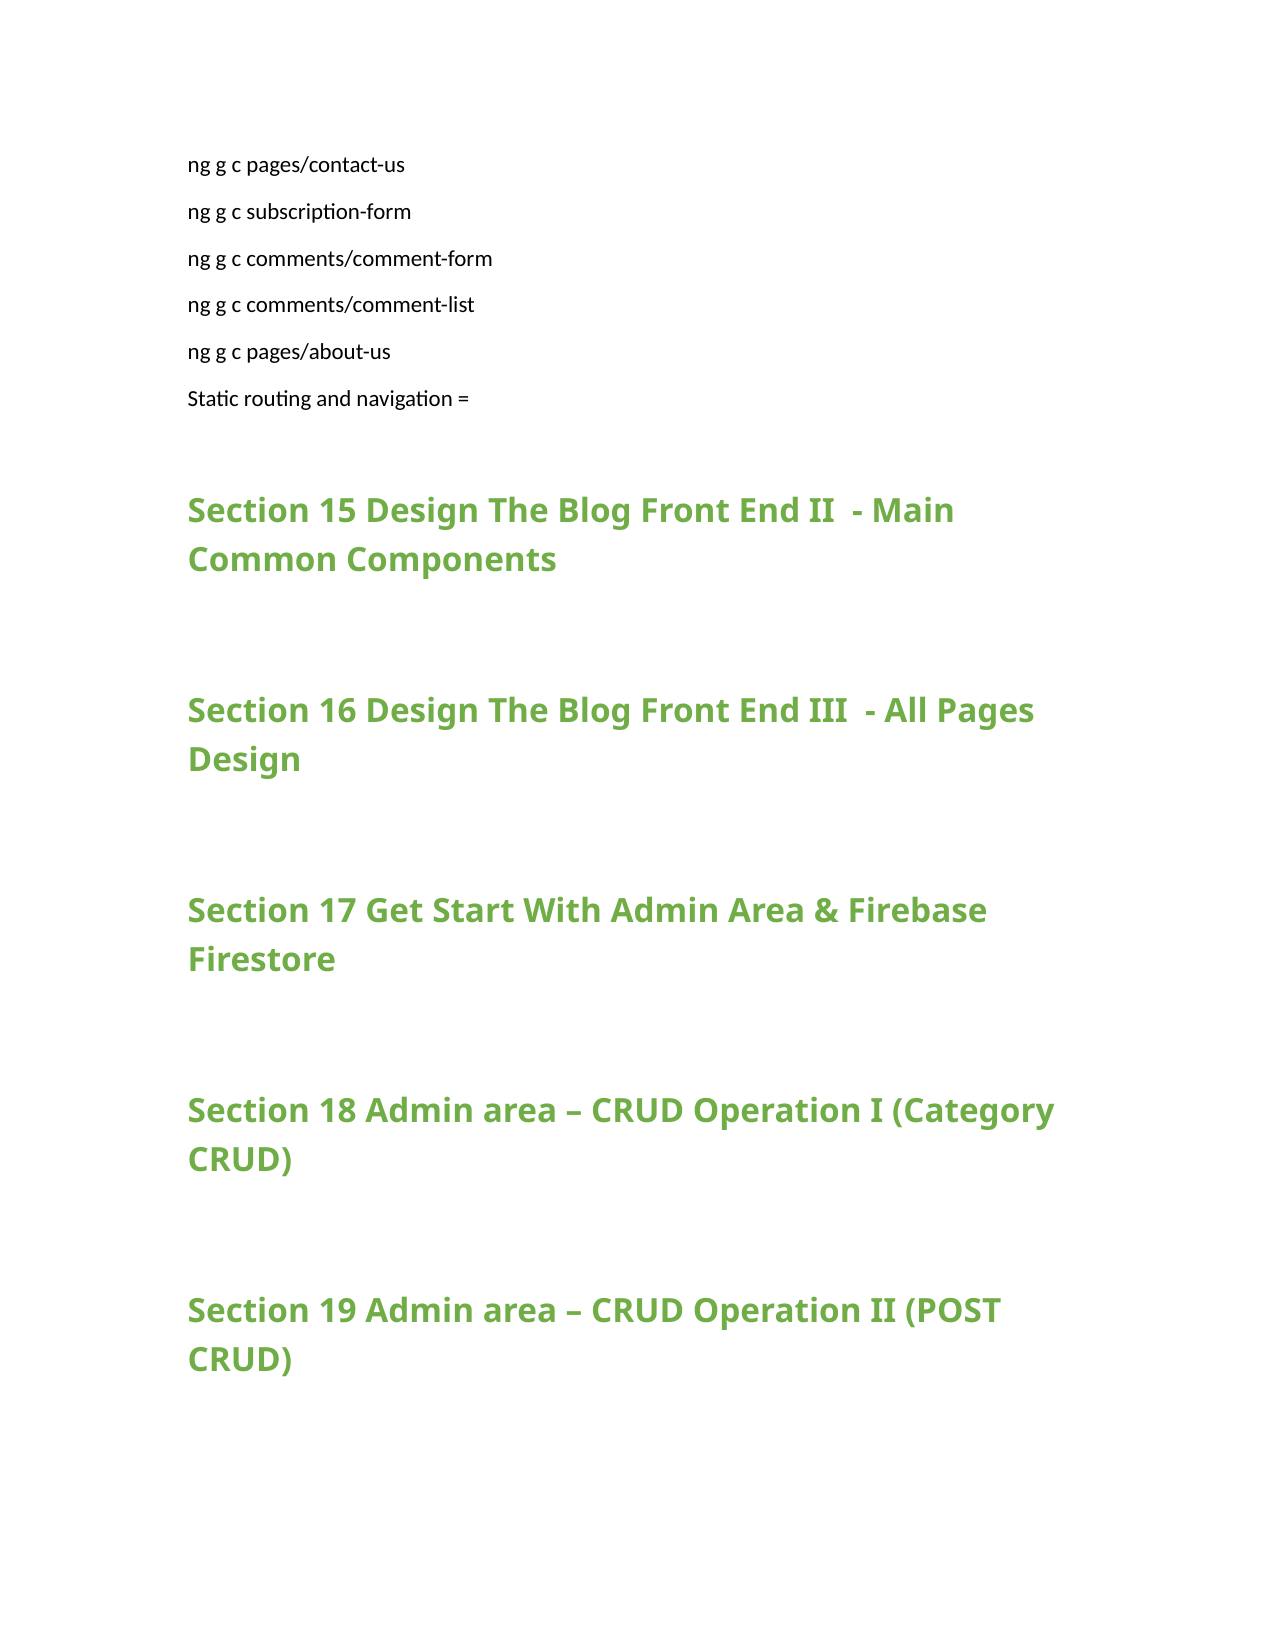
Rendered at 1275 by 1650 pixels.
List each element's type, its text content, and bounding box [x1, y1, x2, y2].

subtitle Section 17 Get Start With Admin Area & Firebase Firestore [187, 886, 1087, 981]
subtitle Section 15 Design The Blog Front End II - Main Common Components [187, 486, 1087, 581]
text Static routing and navigation = [187, 384, 1087, 412]
text ng g c pages/about-us [187, 337, 1087, 366]
text ng g c comments/comment-form [187, 244, 1087, 272]
text ng g c pages/contact-us [187, 150, 1087, 178]
subtitle Section 16 Design The Blog Front End III - All Pages Design [187, 686, 1087, 781]
subtitle Section 19 Admin area – CRUD Operation II (POST CRUD) [187, 1286, 1087, 1381]
subtitle Section 18 Admin area – CRUD Operation I (Category CRUD) [187, 1086, 1087, 1181]
text ng g c subscription-form [187, 197, 1087, 225]
text ng g c comments/comment-list [187, 291, 1087, 319]
